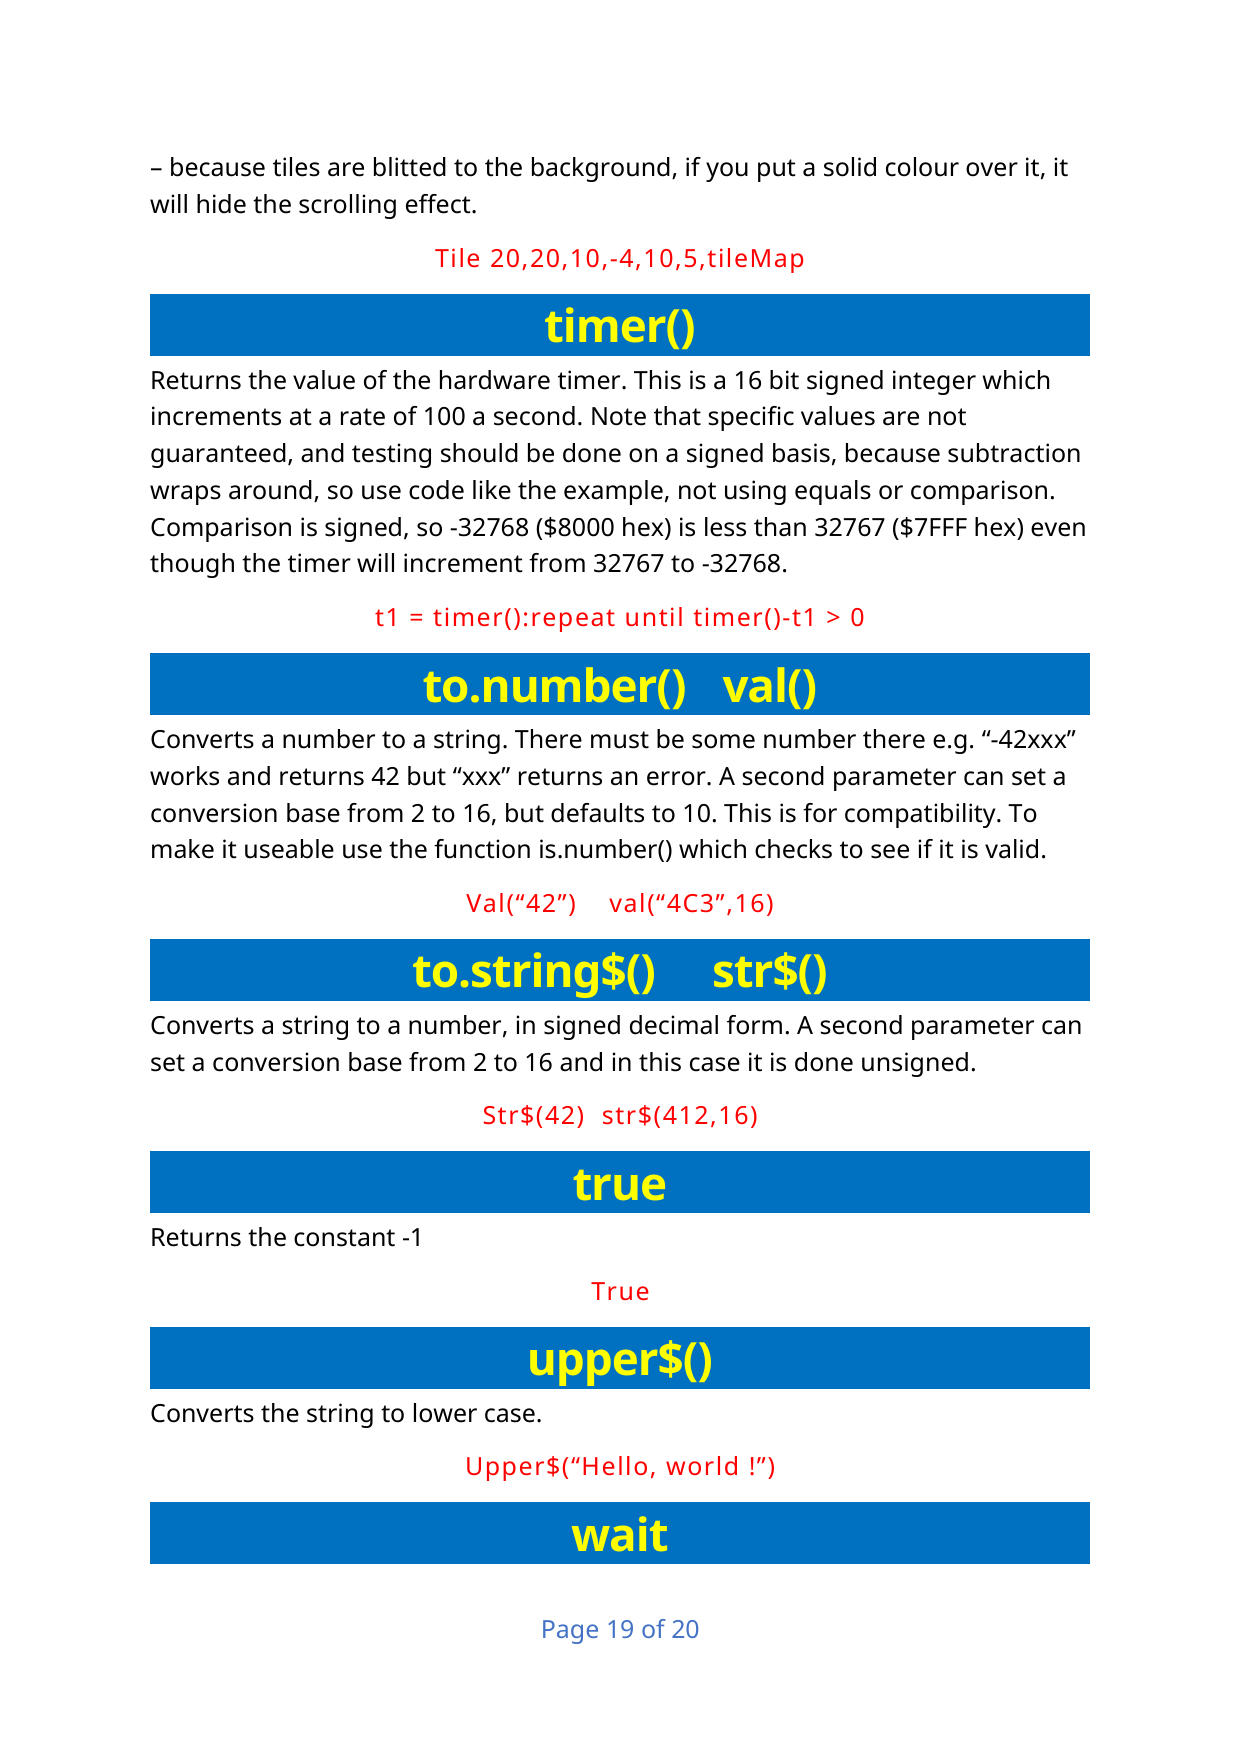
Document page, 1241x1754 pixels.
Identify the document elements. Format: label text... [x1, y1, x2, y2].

title true [150, 1151, 1090, 1213]
subtitle True [150, 1273, 1090, 1307]
text – because tiles are blitted to the background, if you put a solid colour over it, it will hide the scrolling effect. [150, 150, 1090, 221]
title wait [150, 1502, 1090, 1564]
title to.string$() str$() [150, 939, 1090, 1001]
text Returns the value of the hardware timer. This is a 16 bit signed integer which increments at a rate of 100 a second. Note that specific values are not guaranteed, and testing should be done on a signed basis, because subtraction wraps around, so use code like the example, not using equals or comparison. Comparison is signed, so -32768 ($8000 hex) is less than 32767 ($7FFF hex) even though the timer will increment from 32767 to -32768. [150, 362, 1090, 580]
subtitle Str$(42) str$(412,16) [150, 1098, 1090, 1132]
title upper$() [150, 1327, 1090, 1389]
subtitle Val(“42”) val(“4C3”,16) [150, 885, 1090, 919]
subtitle Upper$(“Hello, world !”) [150, 1449, 1090, 1483]
text Returns the constant -1 [150, 1220, 1090, 1254]
text Converts a string to a number, in signed decimal form. A second parameter can set a conversion base from 2 to 16 and in this case it is done unsigned. [150, 1007, 1090, 1078]
text Converts a number to a string. There must be some number there e.g. “-42xxx” works and returns 42 but “xxx” returns an error. A second parameter can set a conversion base from 2 to 16, but defaults to 10. This is for compatibility. To make it useable use the function is.number() which checks to see if it is valid. [150, 722, 1090, 866]
subtitle t1 = timer():repeat until timer()-t1 > 0 [150, 599, 1090, 634]
title timer() [150, 294, 1090, 356]
text Converts the string to lower case. [150, 1395, 1090, 1429]
subtitle Tile 20,20,10,-4,10,5,tileMap [150, 240, 1090, 274]
title to.number() val() [150, 653, 1090, 715]
